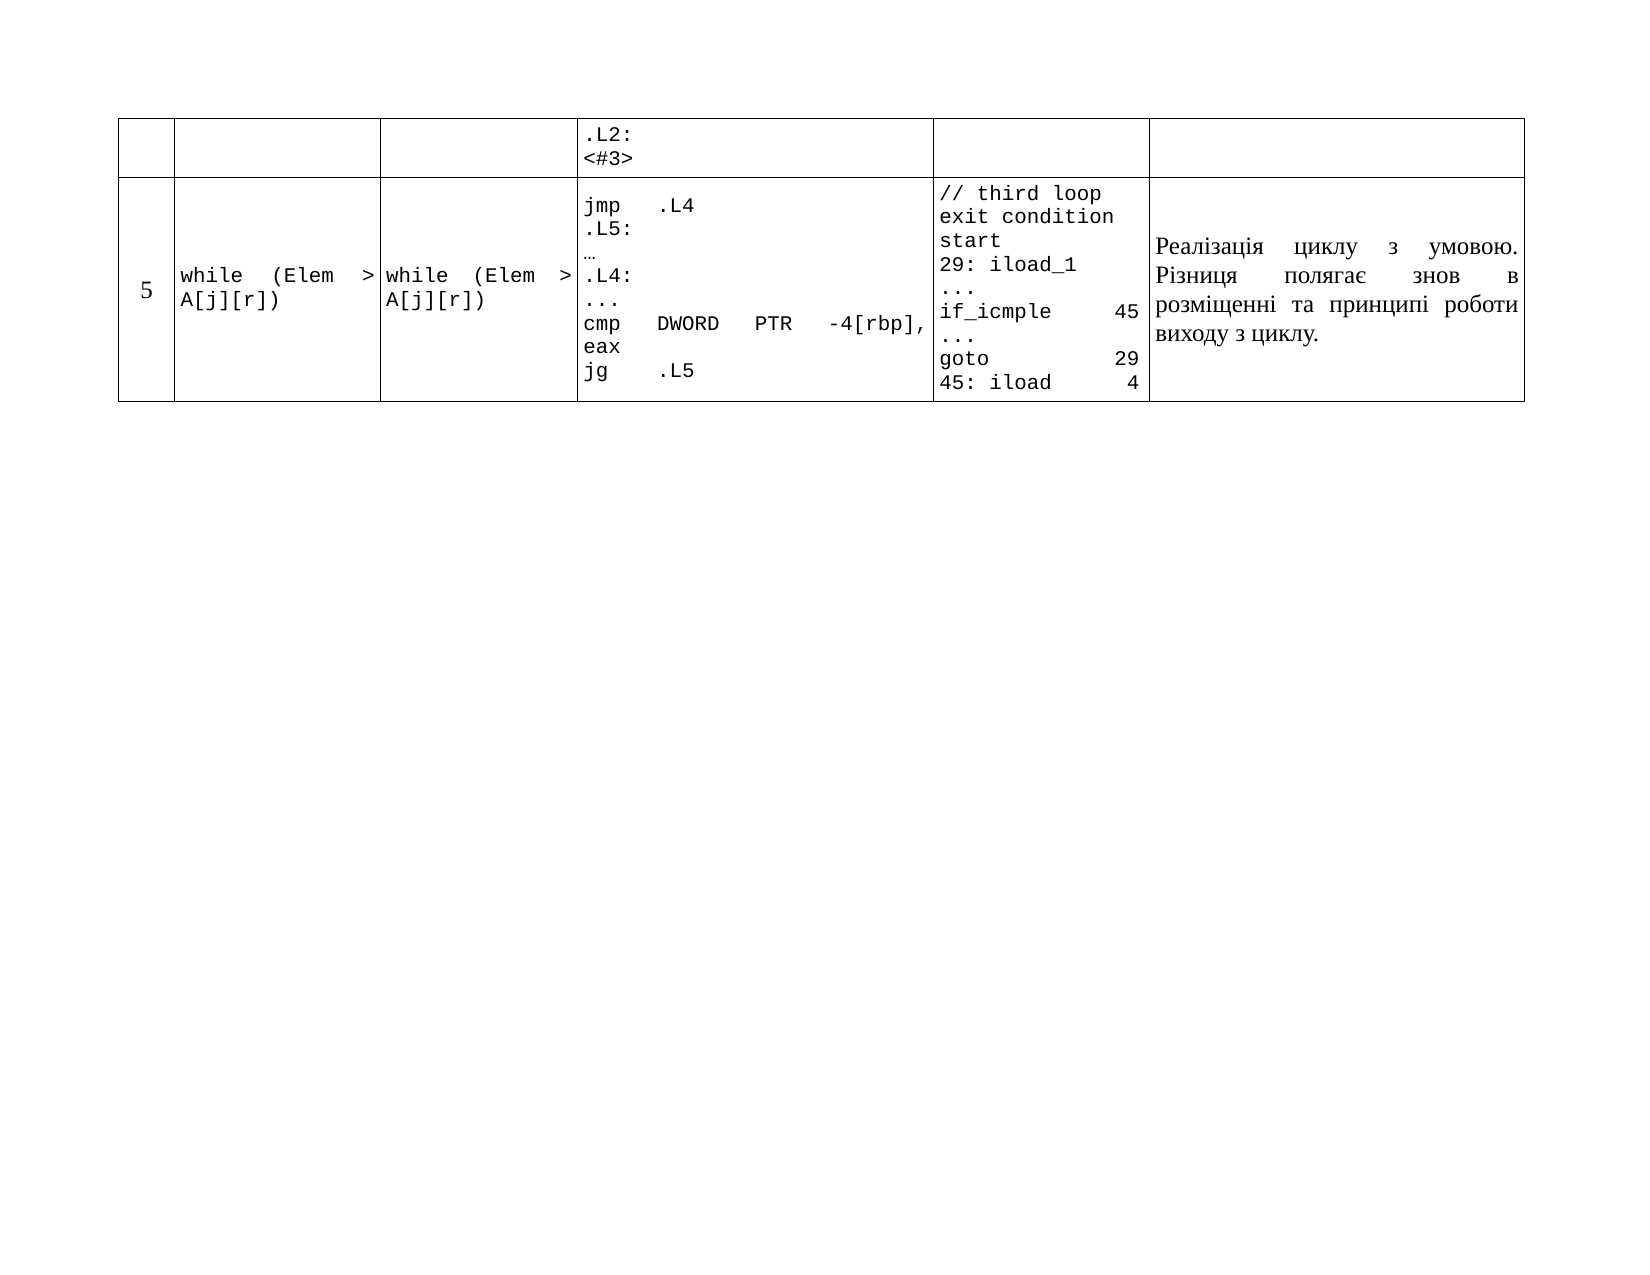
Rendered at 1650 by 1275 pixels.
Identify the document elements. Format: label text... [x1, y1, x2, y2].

table_cell jmp .L4 .L5: … .L4: ... cmp DWORD PTR -4[rbp], eax jg .L5 [578, 178, 933, 401]
table_cell [934, 119, 1149, 177]
table_cell while (Elem > A[j][r]) [175, 178, 380, 401]
table_cell // third loop exit condition start 29: iload_1 ... if_icmple 45 ... goto 29 45: iload 4 [934, 178, 1149, 401]
table_cell while (Elem > A[j][r]) [381, 178, 577, 401]
table_cell [381, 119, 577, 177]
table_cell 5 [119, 178, 174, 401]
table_cell Реалізація циклу з умовою. Різниця полягає знов в розміщенні та принципі роботи виходу з циклу. [1150, 178, 1524, 401]
table_cell [175, 119, 380, 177]
table_cell .L2: <#3> [578, 119, 933, 177]
table_cell [119, 119, 174, 177]
table_cell [1150, 119, 1524, 177]
